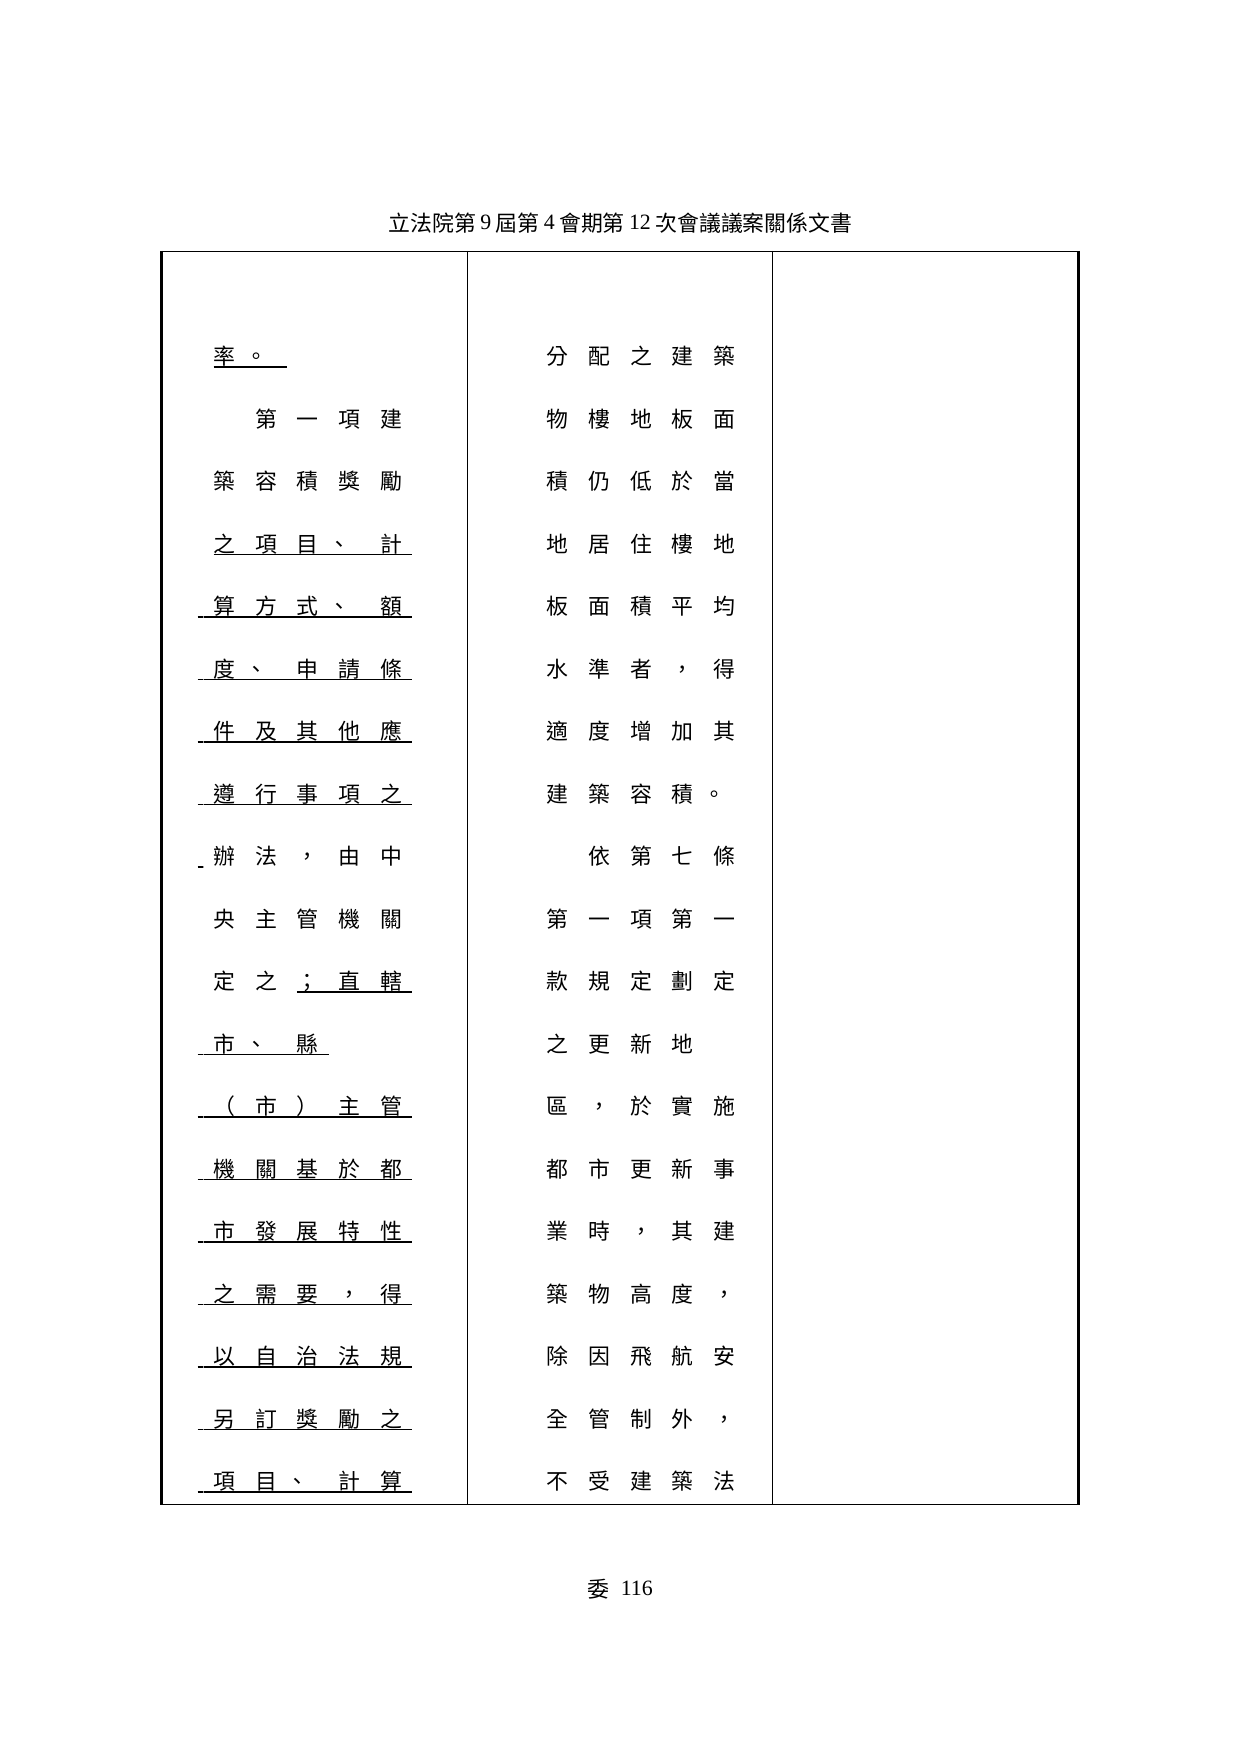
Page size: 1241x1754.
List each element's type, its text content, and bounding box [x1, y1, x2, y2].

table_cell [773, 252, 1077, 1504]
table_cell 分配之建築物樓地板面積仍低於當地居住樓地板面積平均水準者，得適度增加其建築容積。 依第七條第一項第一款規定劃定之更新地區，於實施都市更新事業時，其建築物高度，除因飛航安全管制外，不受建築法 [468, 252, 772, 1504]
table_cell 率。 第一項建築容積獎勵之項目、計算方式、額度、申請條件及其他應遵行事項之辦法，由中央主管機關定之；直轄市、縣（市）主管機關基於都市發展特性之需要，得以自治法規另訂獎勵之項目、計算 [163, 252, 467, 1504]
